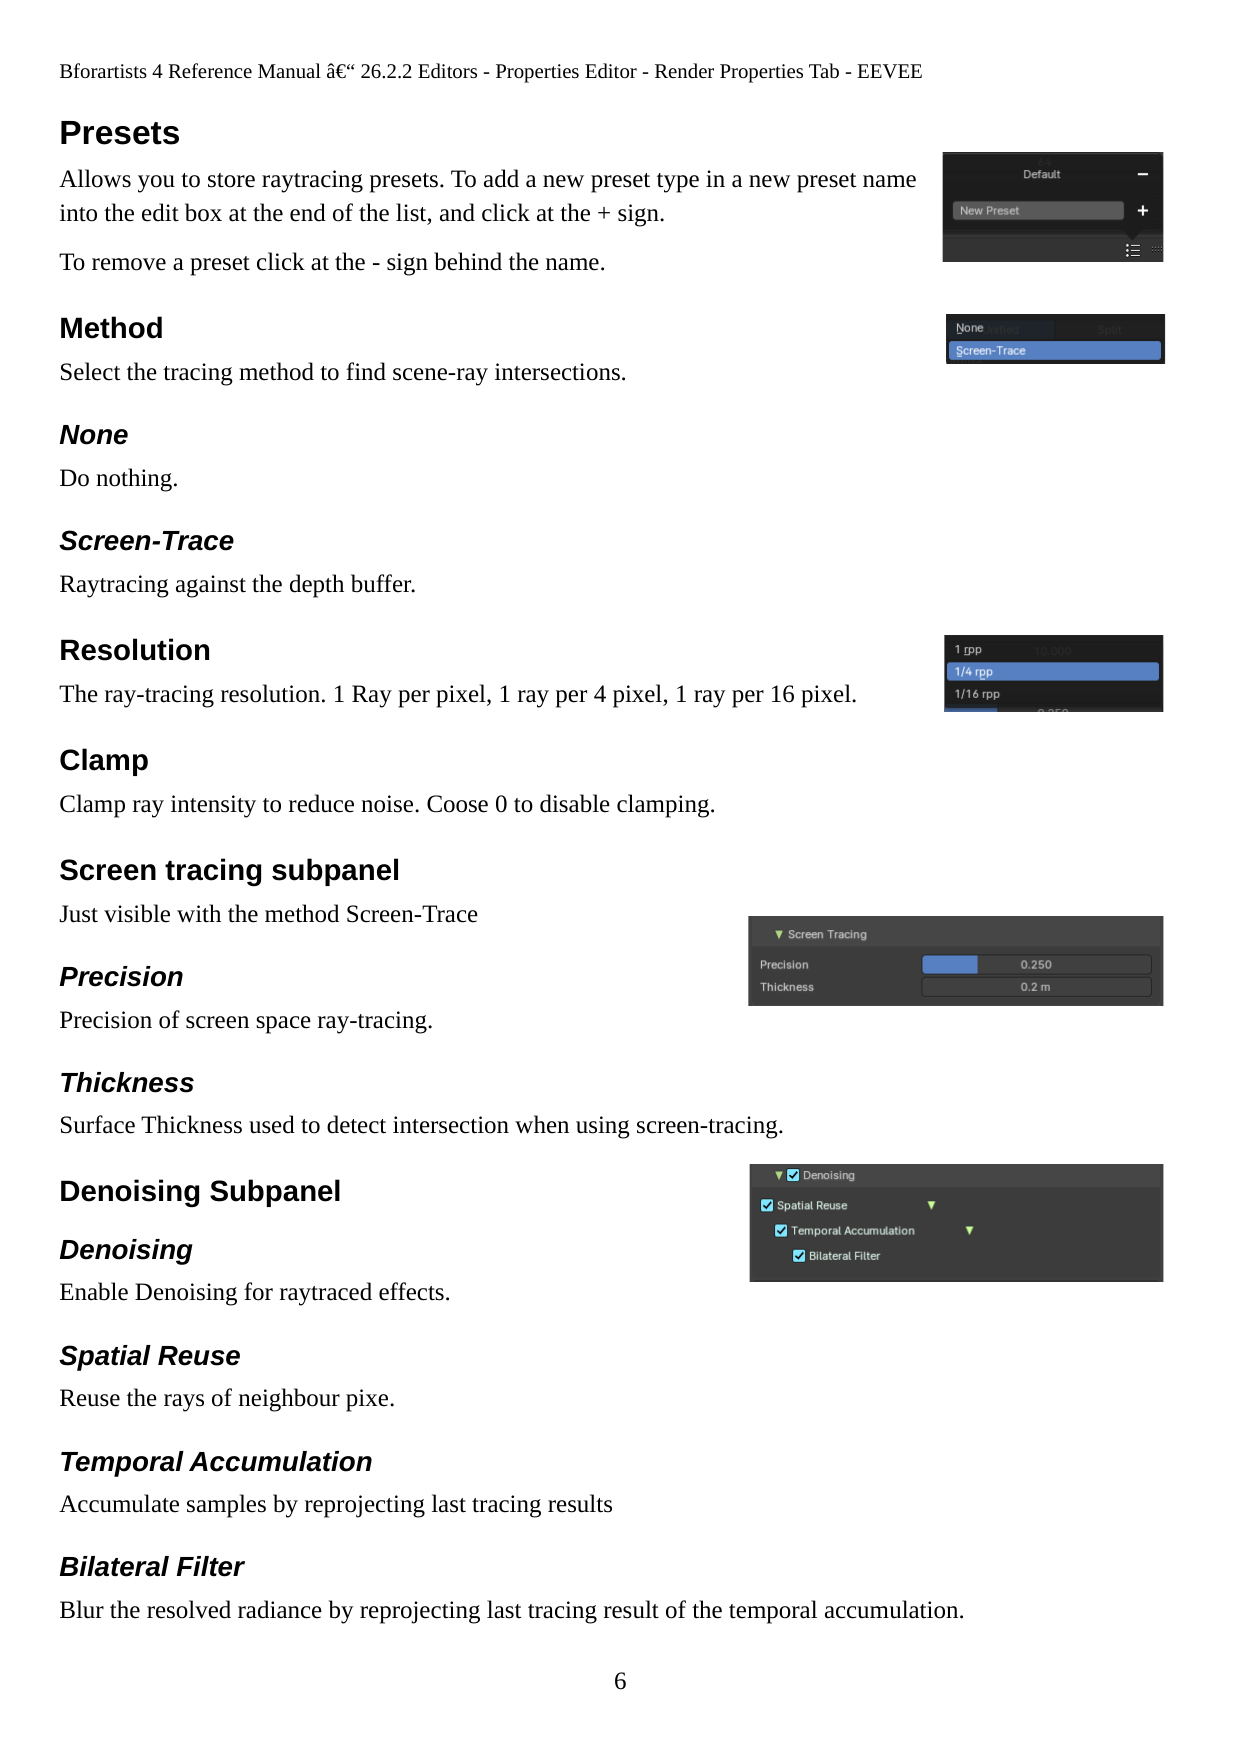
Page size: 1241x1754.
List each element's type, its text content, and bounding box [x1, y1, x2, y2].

subtitle Denoising [59, 1233, 749, 1265]
text Surface Thickness used to detect intersection when using screen-tracing. [59, 1111, 1181, 1139]
subtitle Clamp [59, 743, 1181, 776]
subtitle Screen-Trace [59, 525, 1181, 557]
picture [944, 635, 1164, 712]
subtitle Thickness [59, 1066, 1181, 1098]
text Clamp ray intensity to reduce noise. Coose 0 to disable clamping. [59, 789, 1181, 818]
subtitle [1164, 1233, 1181, 1265]
subtitle [1164, 1174, 1181, 1208]
subtitle Bilateral Filter [59, 1551, 1181, 1583]
subtitle Method [59, 311, 1181, 345]
text Just visible with the method Screen-Trace [59, 899, 1181, 927]
text The ray-tracing resolution. 1 Ray per pixel, 1 ray per 4 pixel, 1 ray per 16 pixel. [59, 679, 944, 708]
picture [942, 152, 1164, 262]
text Enable Denoising for raytraced effects. [59, 1277, 1181, 1306]
subtitle Precision [59, 960, 748, 992]
subtitle [1164, 960, 1181, 992]
text Reuse the rays of neighbour pixe. [59, 1383, 1181, 1412]
text Precision of screen space ray-tracing. [59, 1005, 1181, 1033]
text Select the tracing method to find scene-ray intersections. [59, 357, 1181, 386]
text Raytracing against the depth buffer. [59, 569, 1181, 598]
text To remove a preset click at the - sign behind the name. [59, 247, 1181, 276]
picture [748, 916, 1164, 1006]
picture [946, 314, 1166, 364]
text Do nothing. [59, 463, 1181, 492]
text Allows you to store raytracing presets. To add a new preset type in a new preset name into the edit box at the end of the list, and click at the + sign. [59, 164, 942, 227]
subtitle Spatial Reuse [59, 1339, 1181, 1371]
subtitle Denoising Subpanel [59, 1174, 749, 1208]
text Accumulate samples by reprojecting last tracing results [59, 1489, 1181, 1518]
subtitle Presets [59, 113, 1181, 151]
subtitle Screen tracing subpanel [59, 852, 1181, 886]
subtitle Resolution [59, 633, 1181, 666]
text Blur the resolved radiance by reprojecting last tracing result of the temporal accumulation. [59, 1595, 1181, 1624]
subtitle Temporal Accumulation [59, 1445, 1181, 1477]
subtitle None [59, 419, 1181, 451]
picture [749, 1164, 1164, 1282]
